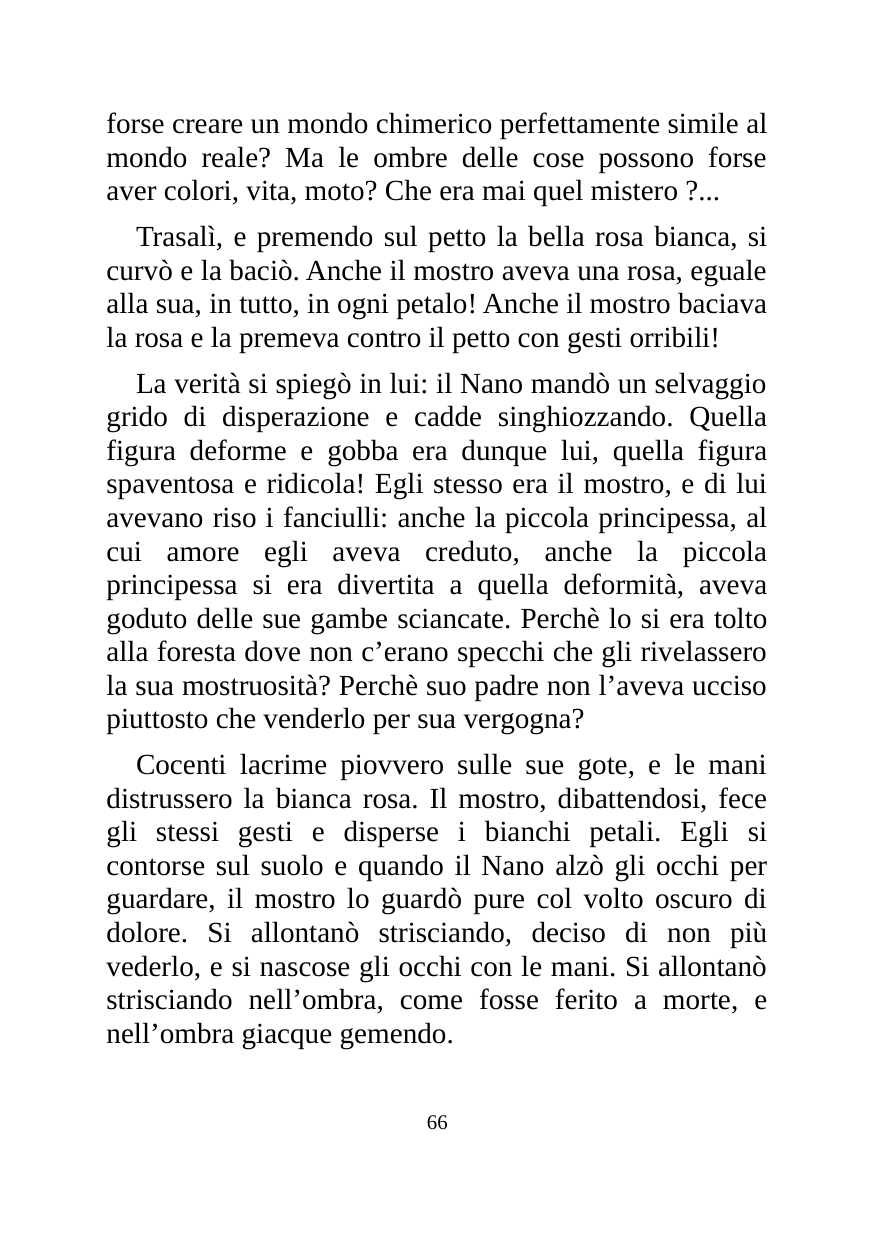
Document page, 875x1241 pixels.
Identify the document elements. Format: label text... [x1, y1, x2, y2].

text La verità si spiegò in lui: il Nano mandò un selvaggio grido di disperazione e cadde singhiozzando. Quella figura deforme e gobba era dunque lui, quella figura spaventosa e ridicola! Egli stesso era il mostro, e di lui avevano riso i fanciulli: anche la piccola principessa, al cui amore egli aveva creduto, anche la piccola principessa si era divertita a quella deformità, aveva goduto delle sue gambe sciancate. Perchè lo si era tolto alla foresta dove non c’erano specchi che gli rivelassero la sua mostruosità? Perchè suo padre non l’aveva ucciso piuttosto che venderlo per sua vergogna? [106, 366, 768, 735]
text forse creare un mondo chimerico perfettamente simile al mondo reale? Ma le ombre delle cose possono forse aver colori, vita, moto? Che era mai quel mistero ?... [106, 106, 768, 207]
text Cocenti lacrime piovvero sulle sue gote, e le mani distrussero la bianca rosa. Il mostro, dibattendosi, fece gli stessi gesti e disperse i bianchi petali. Egli si contorse sul suolo e quando il Nano alzò gli occhi per guardare, il mostro lo guardò pure col volto oscuro di dolore. Si allontanò strisciando, deciso di non più vederlo, e si nascose gli occhi con le mani. Si allontanò strisciando nell’ombra, come fosse ferito a morte, e nell’ombra giacque gemendo. [106, 747, 768, 1049]
text Trasalì, e premendo sul petto la bella rosa bianca, si curvò e la baciò. Anche il mostro aveva una rosa, eguale alla sua, in tutto, in ogni petalo! Anche il mostro baciava la rosa e la premeva contro il petto con gesti orribili! [106, 219, 768, 353]
